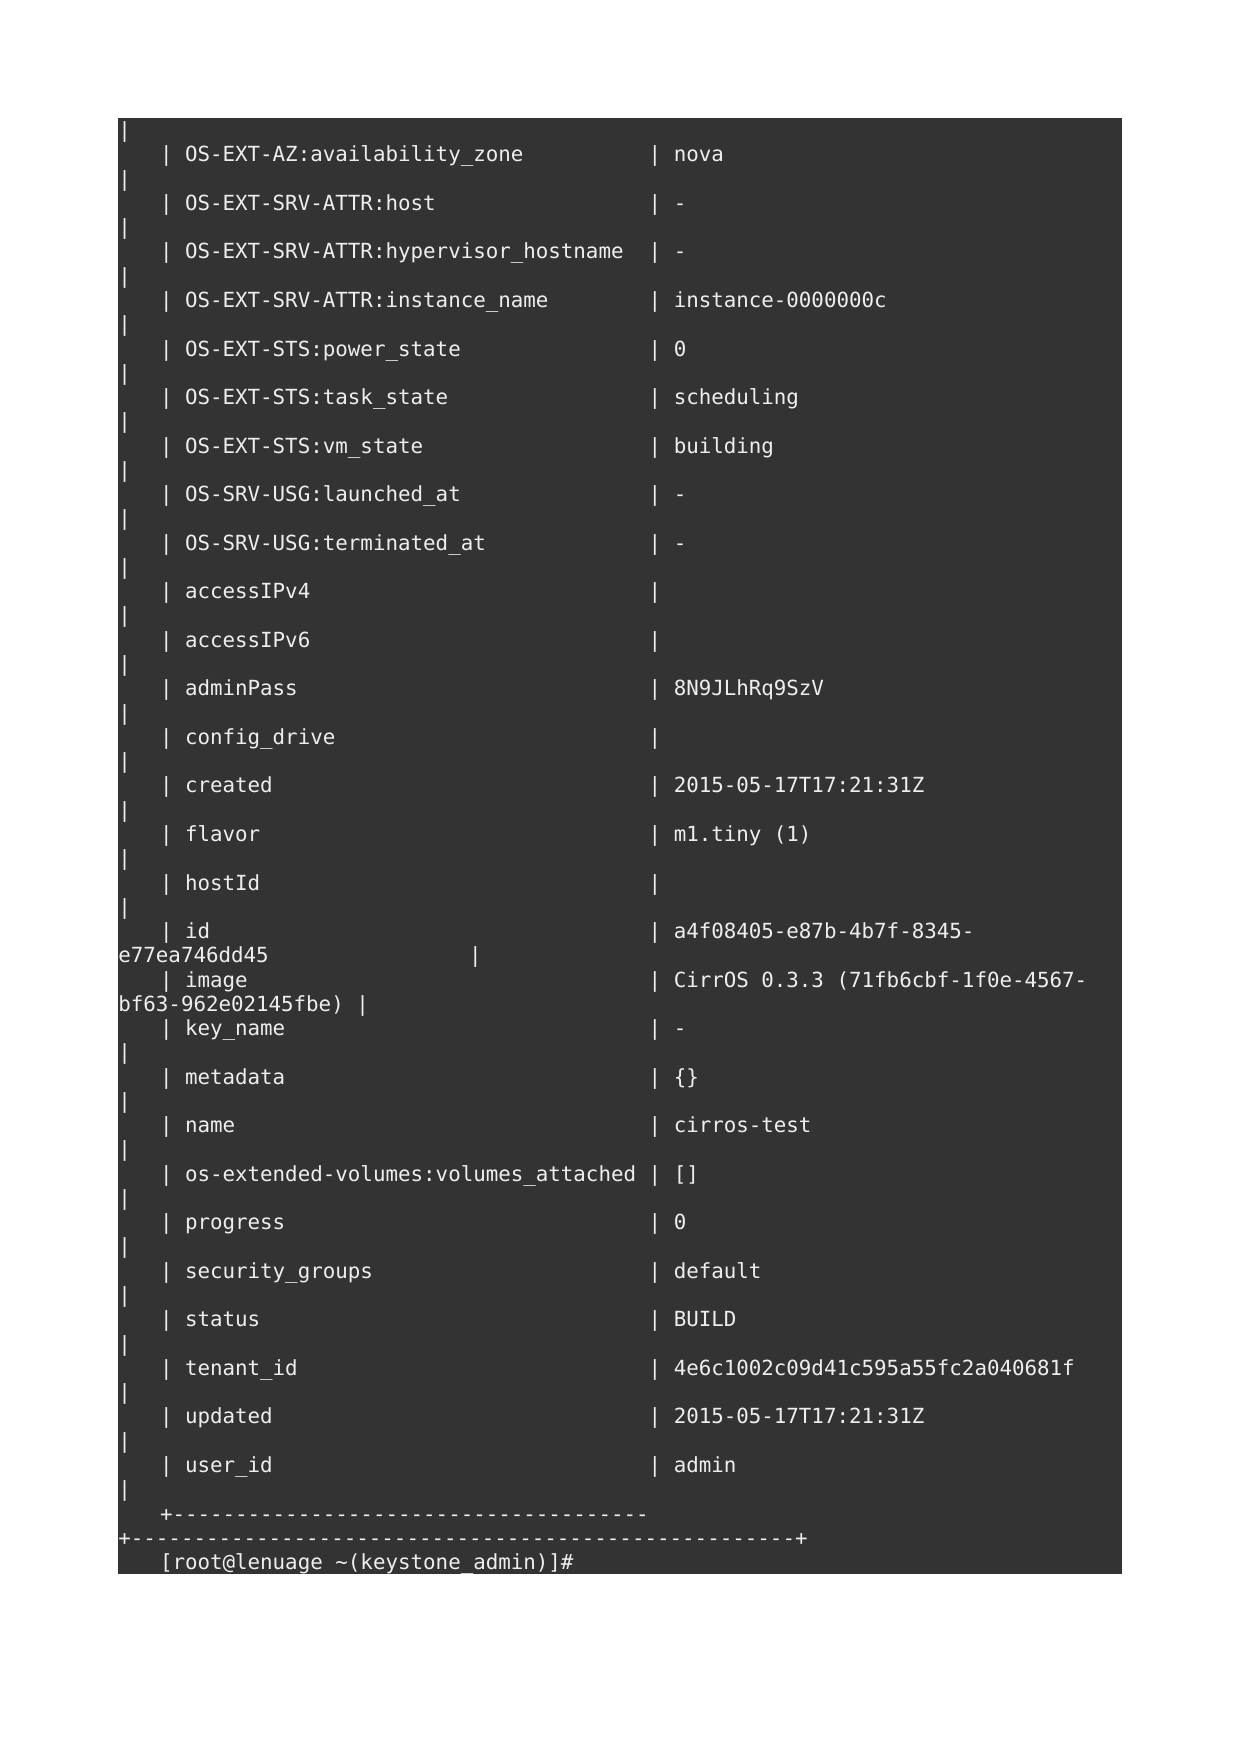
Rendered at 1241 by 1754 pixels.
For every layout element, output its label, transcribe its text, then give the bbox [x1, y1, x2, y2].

text | OS-EXT-SRV-ATTR:hypervisor_hostname | - | [118, 239, 1122, 288]
text | progress | 0 | [118, 1210, 1122, 1259]
text | OS-SRV-USG:launched_at | - | [118, 482, 1122, 531]
text +--------------------------------------+-----------------------------------------------------+ [118, 1502, 1122, 1550]
text | os-extended-volumes:volumes_attached | [] | [118, 1162, 1122, 1210]
text | adminPass | 8N9JLhRq9SzV | [118, 676, 1122, 725]
text | tenant_id | 4e6c1002c09d41c595a55fc2a040681f | [118, 1356, 1122, 1404]
text | OS-EXT-SRV-ATTR:host | - | [118, 191, 1122, 239]
text | OS-SRV-USG:terminated_at | - | [118, 531, 1122, 579]
text | metadata | {} | [118, 1065, 1122, 1113]
text [root@lenuage ~(keystone_admin)]# [118, 1550, 1122, 1574]
text | [118, 118, 1122, 142]
text | id | a4f08405-e87b-4b7f-8345-e77ea746dd45 | [118, 919, 1122, 968]
text | OS-EXT-SRV-ATTR:instance_name | instance-0000000c | [118, 288, 1122, 337]
text | user_id | admin | [118, 1453, 1122, 1502]
text | OS-EXT-STS:power_state | 0 | [118, 337, 1122, 385]
text | updated | 2015-05-17T17:21:31Z | [118, 1404, 1122, 1453]
text | accessIPv6 | | [118, 628, 1122, 676]
text | hostId | | [118, 871, 1122, 919]
text | security_groups | default | [118, 1259, 1122, 1307]
text | accessIPv4 | | [118, 579, 1122, 628]
text | flavor | m1.tiny (1) | [118, 822, 1122, 871]
text | OS-EXT-STS:vm_state | building | [118, 434, 1122, 482]
text | key_name | - | [118, 1016, 1122, 1065]
text | created | 2015-05-17T17:21:31Z | [118, 773, 1122, 822]
text | OS-EXT-STS:task_state | scheduling | [118, 385, 1122, 434]
text | status | BUILD | [118, 1307, 1122, 1356]
text | image | CirrOS 0.3.3 (71fb6cbf-1f0e-4567-bf63-962e02145fbe) | [118, 968, 1122, 1016]
text | name | cirros-test | [118, 1113, 1122, 1162]
text | OS-EXT-AZ:availability_zone | nova | [118, 142, 1122, 191]
text | config_drive | | [118, 725, 1122, 773]
